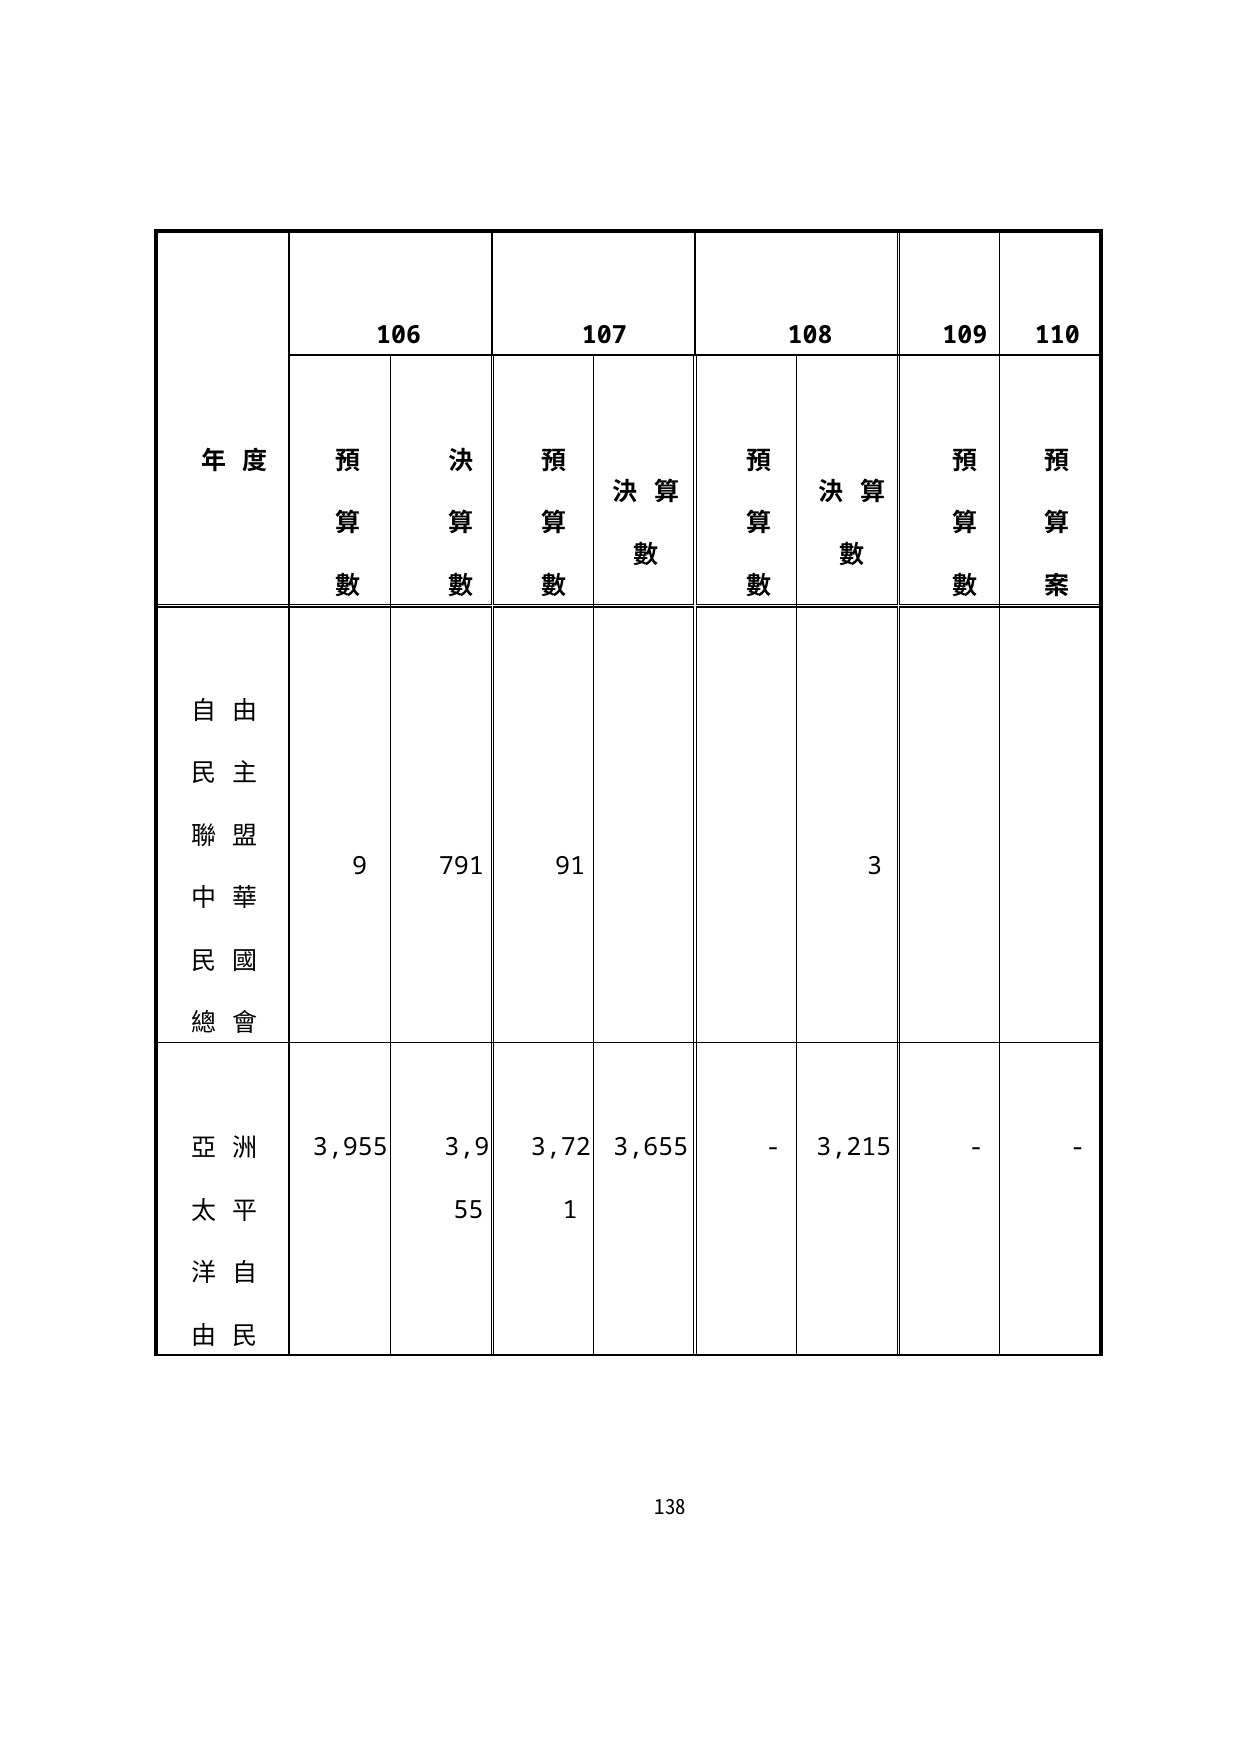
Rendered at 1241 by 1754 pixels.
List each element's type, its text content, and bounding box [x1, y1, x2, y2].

table_header 106 [290, 233, 491, 354]
table_cell 791 [391, 608, 491, 1042]
table_cell 預算數 [900, 356, 999, 604]
table_cell 預算數 [697, 356, 796, 604]
table_header 108 [696, 233, 897, 354]
table_cell 3,955 [391, 1043, 491, 1354]
table_cell 預算數 [290, 356, 390, 604]
table_cell 3,955 [290, 1043, 390, 1354]
table_cell 決算數 [594, 356, 693, 604]
table_header 110 [1000, 233, 1099, 354]
table_cell 預算案 [1000, 356, 1099, 604]
table_cell 3,215 [797, 1043, 897, 1354]
table_cell 9 [290, 608, 390, 1042]
table_cell 91 [494, 608, 593, 1042]
table_cell 亞洲太平洋自由民 [158, 1043, 288, 1354]
table_cell 3,655 [594, 1043, 693, 1354]
table_cell - [697, 608, 796, 1042]
table_header 107 [493, 233, 694, 354]
table_cell - [1000, 608, 1099, 1042]
table_cell 決算數 [391, 356, 491, 604]
table_cell - [697, 1043, 796, 1354]
table_cell [594, 608, 693, 1042]
table_cell 3,721 [494, 1043, 593, 1354]
table_cell 決算數 [797, 356, 897, 604]
table_cell 自由民主聯盟中華民國總會 [158, 608, 288, 1042]
table_header 年度 [158, 233, 288, 604]
table_cell - [900, 1043, 999, 1354]
table_cell 預算數 [494, 356, 593, 604]
table_cell 3 [797, 608, 897, 1042]
table_header 109 [900, 233, 999, 354]
table_cell - [900, 608, 999, 1042]
table_cell - [1000, 1043, 1099, 1354]
